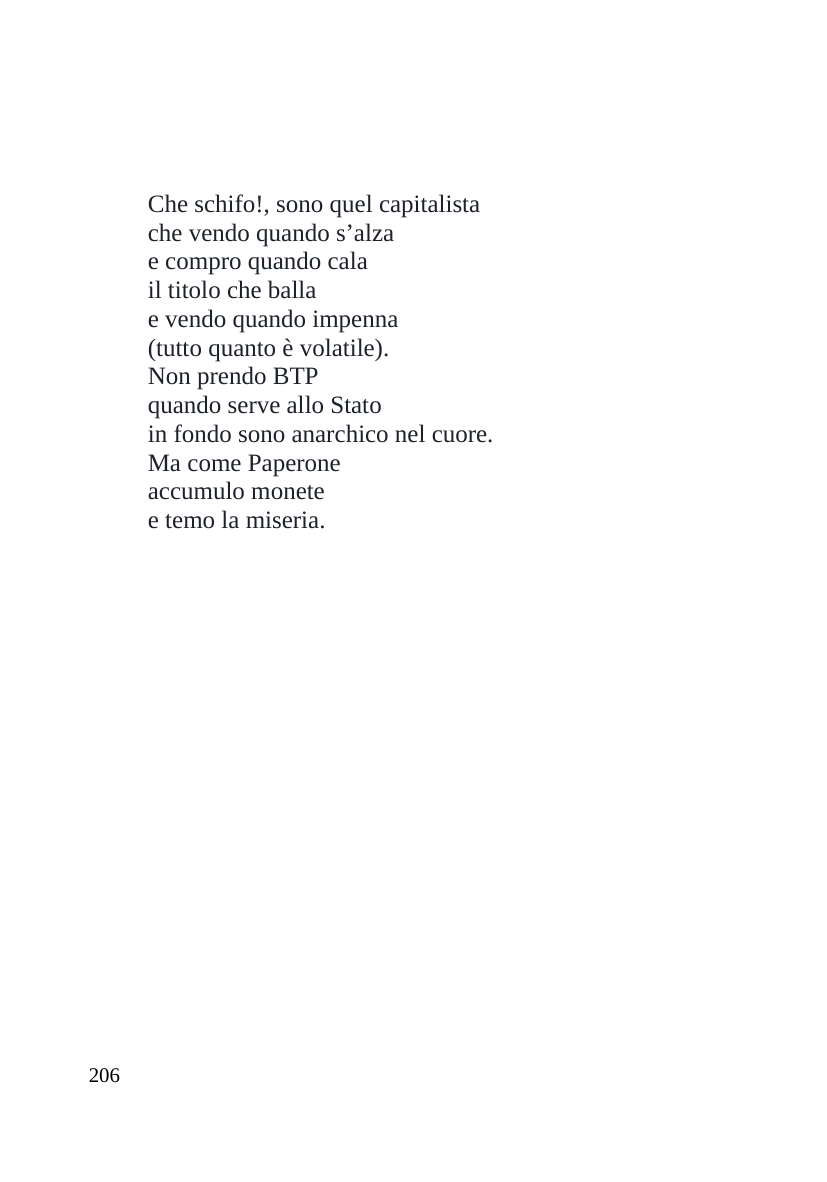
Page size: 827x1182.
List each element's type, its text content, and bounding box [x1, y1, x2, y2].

text Ma come Paperone accumulo monete e temo la miseria. [148, 448, 738, 534]
text Che schifo!, sono quel capitalista [148, 189, 738, 218]
text che vendo quando s’alza [148, 218, 738, 246]
text e compro quando cala il titolo che balla e vendo quando impenna (tutto quanto è volatile). [148, 246, 738, 361]
text Non prendo BTP quando serve allo Stato in fondo sono anarchico nel cuore. [148, 361, 738, 448]
